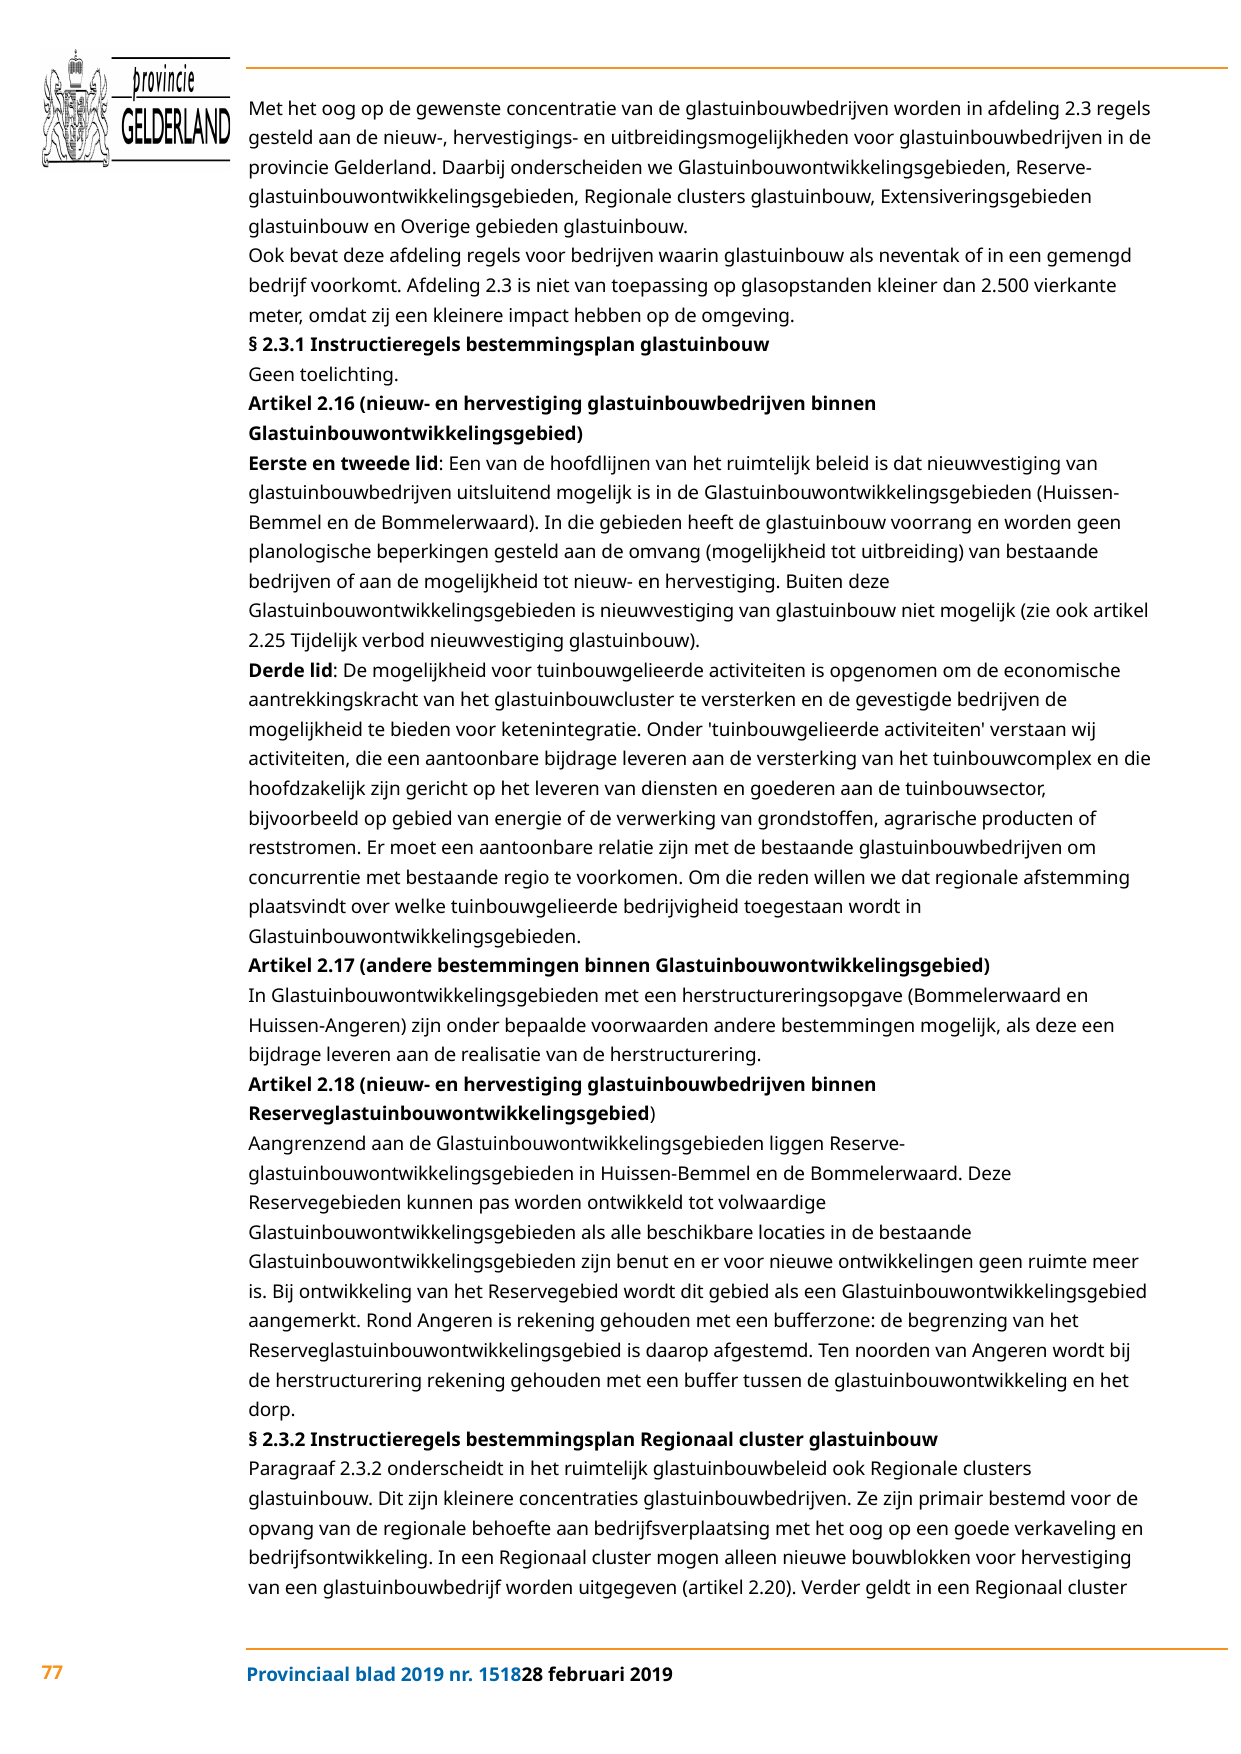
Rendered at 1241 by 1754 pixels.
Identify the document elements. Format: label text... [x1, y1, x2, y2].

text Paragraaf 2.3.2 onderscheidt in het ruimtelijk glastuinbouwbeleid ook Regionale clusters glastuinbouw. Dit zijn kleinere concentraties glastuinbouwbedrijven. Ze zijn primair bestemd voor de opvang van de regionale behoefte aan bedrijfsverplaatsing met het oog op een goede verkaveling en bedrijfsontwikkeling. In een Regionaal cluster mogen alleen nieuwe bouwblokken voor hervestiging van een glastuinbouwbedrijf worden uitgegeven (artikel 2.20). Verder geldt in een Regionaal cluster [248, 1456, 1152, 1600]
text Met het oog op de gewenste concentratie van de glastuinbouwbedrijven worden in afdeling 2.3 regels gesteld aan de nieuw-, hervestigings- en uitbreidingsmogelijkheden voor glastuinbouwbedrijven in de provincie Gelderland. Daarbij onderscheiden we Glastuinbouwontwikkelingsgebieden, Reserve-glastuinbouwontwikkelingsgebieden, Regionale clusters glastuinbouw, Extensiveringsgebieden glastuinbouw en Overige gebieden glastuinbouw. [248, 95, 1152, 239]
picture [41, 47, 231, 172]
text § 2.3.1 Instructieregels bestemmingsplan glastuinbouw [248, 331, 1152, 357]
text In Glastuinbouwontwikkelingsgebieden met een herstructureringsopgave (Bommelerwaard en Huissen-Angeren) zijn onder bepaalde voorwaarden andere bestemmingen mogelijk, als deze een bijdrage leveren aan de realisatie van de herstructurering. [248, 982, 1152, 1067]
text Artikel 2.17 (andere bestemmingen binnen Glastuinbouwontwikkelingsgebied) [248, 953, 1152, 978]
text Geen toelichting. [248, 361, 1152, 387]
text Artikel 2.16 (nieuw- en hervestiging glastuinbouwbedrijven binnen Glastuinbouwontwikkelingsgebied) [248, 391, 1152, 446]
text Aangrenzend aan de Glastuinbouwontwikkelingsgebieden liggen Reserve-glastuinbouwontwikkelingsgebieden in Huissen-Bemmel en de Bommelerwaard. Deze Reservegebieden kunnen pas worden ontwikkeld tot volwaardige Glastuinbouwontwikkelingsgebieden als alle beschikbare locaties in de bestaande Glastuinbouwontwikkelingsgebieden zijn benut en er voor nieuwe ontwikkelingen geen ruimte meer is. Bij ontwikkeling van het Reservegebied wordt dit gebied als een Glastuinbouwontwikkelingsgebied aangemerkt. Rond Angeren is rekening gehouden met een bufferzone: de begrenzing van het Reserveglastuinbouwontwikkelingsgebied is daarop afgestemd. Ten noorden van Angeren wordt bij de herstructurering rekening gehouden met een buffer tussen de glastuinbouwontwikkeling en het dorp. [248, 1130, 1152, 1422]
text Eerste en tweede lid: Een van de hoofdlijnen van het ruimtelijk beleid is dat nieuwvestiging van glastuinbouwbedrijven uitsluitend mogelijk is in de Glastuinbouwontwikkelingsgebieden (Huissen-Bemmel en de Bommelerwaard). In die gebieden heeft de glastuinbouw voorrang en worden geen planologische beperkingen gesteld aan de omvang (mogelijkheid tot uitbreiding) van bestaande bedrijven of aan de mogelijkheid tot nieuw- en hervestiging. Buiten deze Glastuinbouwontwikkelingsgebieden is nieuwvestiging van glastuinbouw niet mogelijk (zie ook artikel 2.25 Tijdelijk verbod nieuwvestiging glastuinbouw). [248, 450, 1152, 653]
text Ook bevat deze afdeling regels voor bedrijven waarin glastuinbouw als neventak of in een gemengd bedrijf voorkomt. Afdeling 2.3 is niet van toepassing op glasopstanden kleiner dan 2.500 vierkante meter, omdat zij een kleinere impact hebben op de omgeving. [248, 243, 1152, 328]
text Artikel 2.18 (nieuw- en hervestiging glastuinbouwbedrijven binnen Reserveglastuinbouwontwikkelingsgebied) [248, 1071, 1152, 1126]
text § 2.3.2 Instructieregels bestemmingsplan Regionaal cluster glastuinbouw [248, 1426, 1152, 1452]
text Derde lid: De mogelijkheid voor tuinbouwgelieerde activiteiten is opgenomen om de economische aantrekkingskracht van het glastuinbouwcluster te versterken en de gevestigde bedrijven de mogelijkheid te bieden voor ketenintegratie. Onder 'tuinbouwgelieerde activiteiten' verstaan wij activiteiten, die een aantoonbare bijdrage leveren aan de versterking van het tuinbouwcomplex en die hoofdzakelijk zijn gericht op het leveren van diensten en goederen aan de tuinbouwsector, bijvoorbeeld op gebied van energie of de verwerking van grondstoffen, agrarische producten of reststromen. Er moet een aantoonbare relatie zijn met de bestaande glastuinbouwbedrijven om concurrentie met bestaande regio te voorkomen. Om die reden willen we dat regionale afstemming plaatsvindt over welke tuinbouwgelieerde bedrijvigheid toegestaan wordt in Glastuinbouwontwikkelingsgebieden. [248, 657, 1152, 949]
